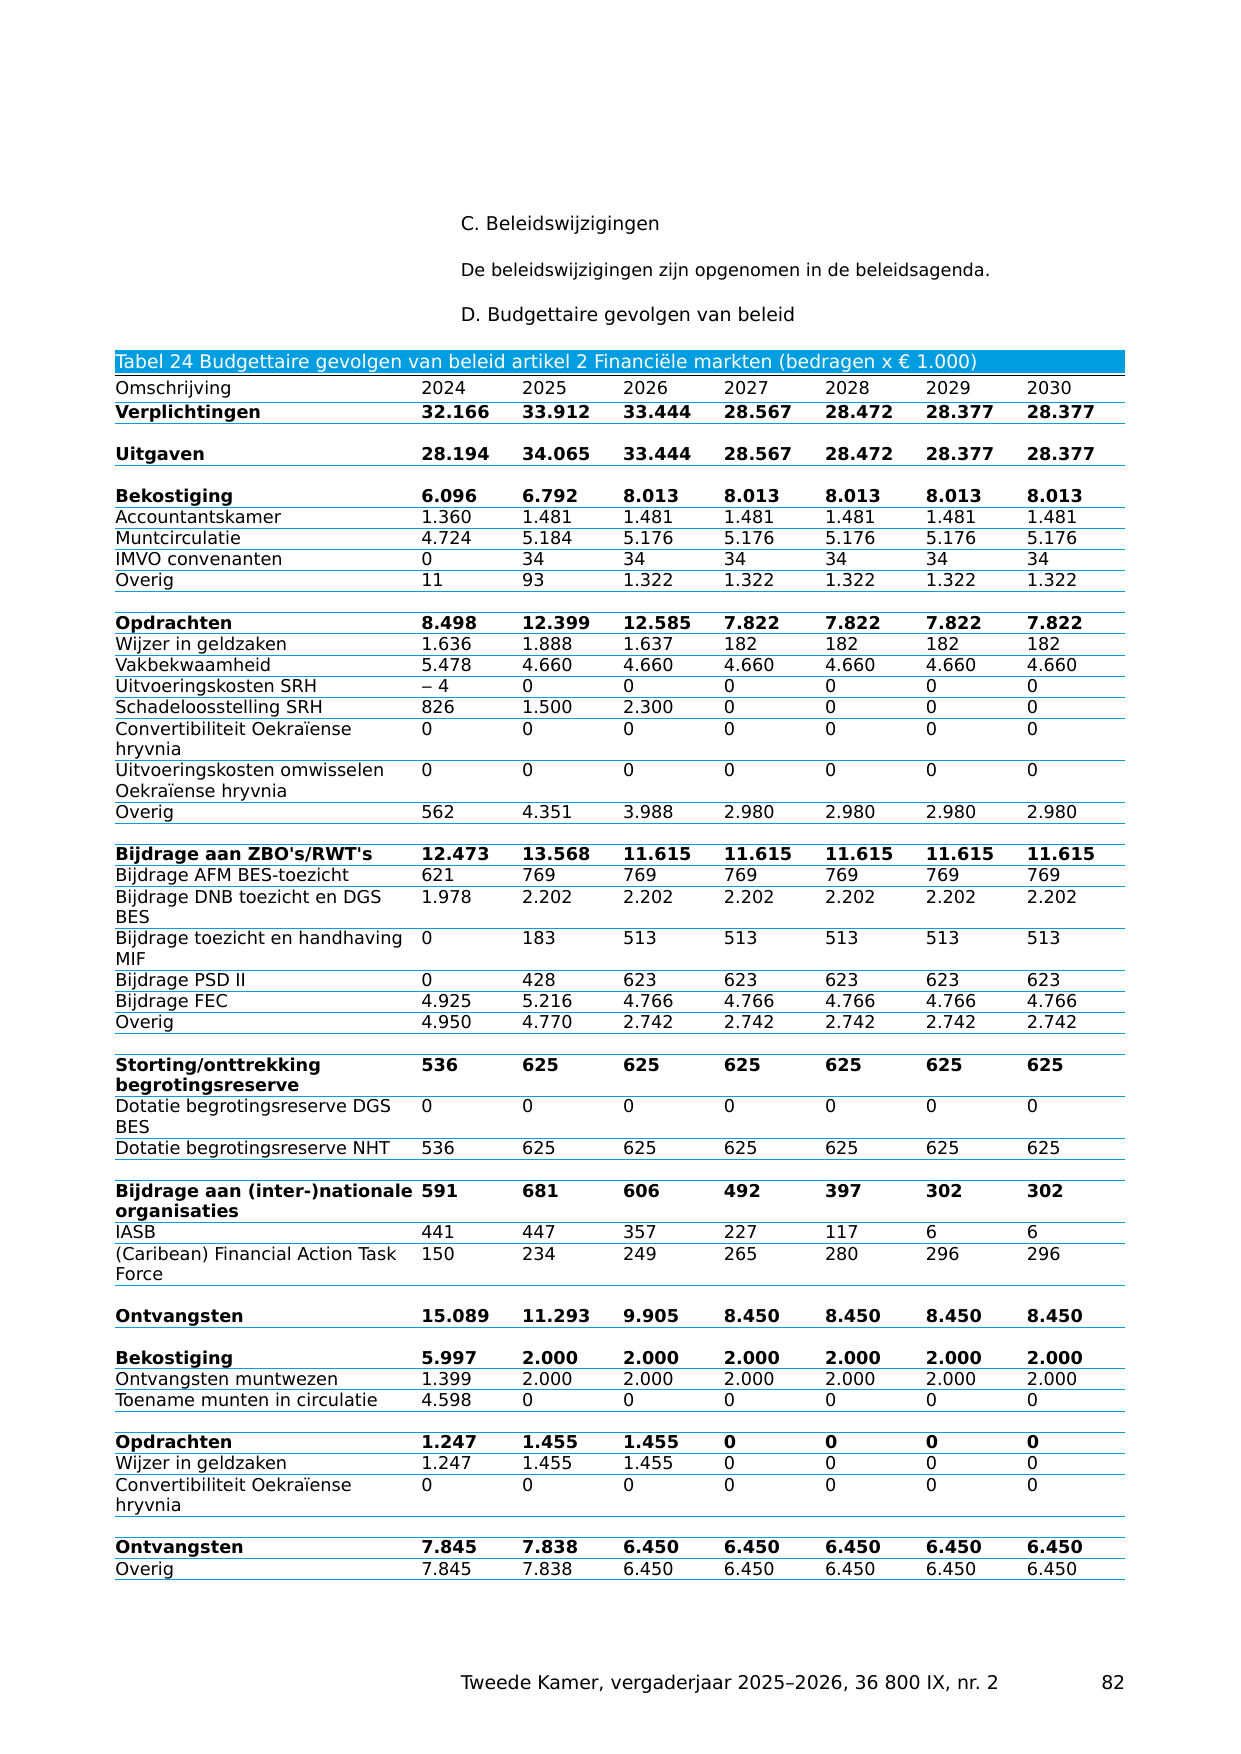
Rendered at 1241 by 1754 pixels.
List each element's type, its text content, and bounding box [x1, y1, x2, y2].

table_cell 6.096 [418, 486, 519, 506]
table_cell 2.742 [620, 1013, 721, 1033]
table_cell [418, 1412, 519, 1432]
table_cell 623 [822, 971, 923, 991]
table_cell 625 [620, 1139, 721, 1159]
table_cell 4.766 [923, 992, 1024, 1012]
table_cell 1.481 [822, 508, 923, 528]
table_cell [721, 824, 822, 844]
table_cell 2.202 [1024, 887, 1125, 928]
table_cell [418, 466, 519, 486]
table_cell Ontvangsten [115, 1306, 418, 1326]
table_cell 0 [1024, 698, 1125, 718]
text De beleidswijzigingen zijn opgenomen in de beleidsagenda. [461, 258, 1125, 281]
table_cell 28.377 [1024, 444, 1125, 465]
table_cell 34 [519, 550, 620, 570]
table_cell [822, 1412, 923, 1432]
table_cell 1.481 [620, 508, 721, 528]
table_cell 6.450 [721, 1538, 822, 1558]
table_cell 0 [923, 1390, 1024, 1411]
table_cell 606 [620, 1181, 721, 1222]
table_cell [519, 1328, 620, 1348]
table_cell 8.450 [721, 1306, 822, 1326]
table_cell 621 [418, 866, 519, 886]
table_cell 12.585 [620, 613, 721, 633]
table_cell 296 [923, 1244, 1024, 1285]
table_cell 7.845 [418, 1559, 519, 1579]
table_cell [620, 1412, 721, 1432]
table_cell 28.377 [1024, 403, 1125, 423]
table_cell Toename munten in circulatie [115, 1390, 418, 1411]
table_cell 34 [620, 550, 721, 570]
table_cell [822, 424, 923, 444]
table_cell 769 [620, 866, 721, 886]
table_cell 1.455 [620, 1454, 721, 1474]
table_cell 0 [923, 1097, 1024, 1138]
table_cell 0 [519, 719, 620, 760]
table_cell 11.615 [721, 845, 822, 865]
table_cell 2.202 [519, 887, 620, 928]
table_cell 28.567 [721, 444, 822, 465]
table_cell 7.822 [923, 613, 1024, 633]
table_cell [620, 592, 721, 612]
table_cell [418, 592, 519, 612]
table_cell 4.660 [822, 656, 923, 676]
table_cell [418, 424, 519, 444]
table_cell 0 [620, 1390, 721, 1411]
table_cell 0 [519, 1097, 620, 1138]
table_cell 4.925 [418, 992, 519, 1012]
table_cell 1.322 [822, 571, 923, 591]
table_cell 8.013 [620, 486, 721, 506]
table_cell 5.216 [519, 992, 620, 1012]
table_cell 1.322 [923, 571, 1024, 591]
table_cell Muntcirculatie [115, 529, 418, 549]
table_cell 625 [721, 1139, 822, 1159]
table_cell Bijdrage aan ZBO's/RWT's [115, 845, 418, 865]
table_cell 2.000 [519, 1348, 620, 1368]
table_cell 826 [418, 698, 519, 718]
table_cell 769 [923, 866, 1024, 886]
table_cell 2.000 [620, 1369, 721, 1389]
table_cell [519, 1517, 620, 1537]
table_cell 34 [822, 550, 923, 570]
table_cell [418, 1328, 519, 1348]
table_cell [418, 1160, 519, 1180]
table_cell 1.481 [519, 508, 620, 528]
table_cell [721, 1034, 822, 1054]
table_cell 0 [822, 1475, 923, 1516]
table_cell 1.978 [418, 887, 519, 928]
table_cell 0 [1024, 761, 1125, 801]
table_cell 625 [923, 1139, 1024, 1159]
table_cell [923, 824, 1024, 844]
table_cell 0 [721, 1454, 822, 1474]
table_cell 234 [519, 1244, 620, 1285]
table_cell 11 [418, 571, 519, 591]
table_cell [1024, 1328, 1125, 1348]
table_cell 0 [721, 677, 822, 697]
table_cell 6.450 [822, 1559, 923, 1579]
table_cell 769 [1024, 866, 1125, 886]
table_cell [620, 1034, 721, 1054]
table_cell 5.176 [721, 529, 822, 549]
table_cell [620, 424, 721, 444]
table_cell 0 [620, 1097, 721, 1138]
table_cell 0 [1024, 1390, 1125, 1411]
table_cell 8.013 [923, 486, 1024, 506]
table_cell 2.300 [620, 698, 721, 718]
table_cell [519, 1034, 620, 1054]
table_cell 1.636 [418, 634, 519, 654]
table_cell [1024, 592, 1125, 612]
table_cell 3.988 [620, 803, 721, 823]
table_cell 4.766 [822, 992, 923, 1012]
table_cell 6.450 [923, 1538, 1024, 1558]
table_cell 2026 [620, 376, 721, 402]
table_cell [1024, 466, 1125, 486]
table_cell 0 [519, 1475, 620, 1516]
table_cell 1.322 [620, 571, 721, 591]
table_cell 182 [1024, 634, 1125, 654]
table_cell 28.472 [822, 444, 923, 465]
table_cell 7.822 [1024, 613, 1125, 633]
table_cell 2.000 [620, 1348, 721, 1368]
table_cell 0 [620, 677, 721, 697]
table_cell 0 [822, 698, 923, 718]
table_cell Bijdrage PSD II [115, 971, 418, 991]
table_cell 1.455 [620, 1433, 721, 1453]
table_cell 6.450 [620, 1538, 721, 1558]
table_cell [418, 824, 519, 844]
table_cell [822, 824, 923, 844]
table_cell 0 [822, 1390, 923, 1411]
table_cell Ontvangsten muntwezen [115, 1369, 418, 1389]
title D. Budgettaire gevolgen van beleid [461, 304, 1125, 326]
table_cell 1.637 [620, 634, 721, 654]
table_cell [1024, 1160, 1125, 1180]
table_cell 0 [721, 1097, 822, 1138]
table_cell 8.450 [923, 1306, 1024, 1326]
table_cell 182 [721, 634, 822, 654]
table_cell 33.444 [620, 403, 721, 423]
table_cell 2.000 [519, 1369, 620, 1389]
table_cell [721, 1412, 822, 1432]
table_cell Bijdrage toezicht en handhaving MIF [115, 929, 418, 969]
table_cell 11.293 [519, 1306, 620, 1326]
table_cell 0 [923, 1454, 1024, 1474]
table_cell IMVO convenanten [115, 550, 418, 570]
table_cell 0 [721, 1390, 822, 1411]
table_cell [115, 1286, 418, 1306]
table_cell Bijdrage DNB toezicht en DGS BES [115, 887, 418, 928]
table_cell 4.660 [721, 656, 822, 676]
table_cell 623 [923, 971, 1024, 991]
table_cell 2.000 [1024, 1369, 1125, 1389]
table_cell [1024, 424, 1125, 444]
table_cell [923, 1286, 1024, 1306]
table_cell 0 [620, 719, 721, 760]
table_cell 182 [923, 634, 1024, 654]
table_cell 769 [519, 866, 620, 886]
table_cell 5.478 [418, 656, 519, 676]
table_cell 0 [418, 761, 519, 801]
table_cell 0 [1024, 677, 1125, 697]
table_cell 7.838 [519, 1538, 620, 1558]
table_cell 2.000 [822, 1369, 923, 1389]
table_cell 15.089 [418, 1306, 519, 1326]
table_cell 2027 [721, 376, 822, 402]
table_cell [418, 1517, 519, 1537]
table_cell 296 [1024, 1244, 1125, 1285]
table_cell 513 [822, 929, 923, 969]
table_cell [822, 1286, 923, 1306]
table_cell 625 [822, 1055, 923, 1096]
table_cell [519, 824, 620, 844]
table_cell 11.615 [822, 845, 923, 865]
table_cell Bijdrage aan (inter-)nationale organisaties [115, 1181, 418, 1222]
table_cell [923, 1328, 1024, 1348]
table_cell 625 [519, 1055, 620, 1096]
table_cell Schadeloosstelling SRH [115, 698, 418, 718]
table_cell [115, 1160, 418, 1180]
table_cell 0 [418, 1097, 519, 1138]
table_cell 0 [923, 1433, 1024, 1453]
table_cell 4.660 [1024, 656, 1125, 676]
table_cell [721, 1286, 822, 1306]
table_cell 6.450 [822, 1538, 923, 1558]
table_cell 6 [923, 1223, 1024, 1243]
table_cell [923, 466, 1024, 486]
table_cell [519, 424, 620, 444]
table_cell 7.822 [822, 613, 923, 633]
table_cell 2024 [418, 376, 519, 402]
table_cell [519, 592, 620, 612]
table_cell 536 [418, 1139, 519, 1159]
table_cell 0 [923, 1475, 1024, 1516]
table_cell 0 [923, 719, 1024, 760]
table_cell [620, 824, 721, 844]
table_cell 4.351 [519, 803, 620, 823]
table_cell Ontvangsten [115, 1538, 418, 1558]
table_cell [923, 424, 1024, 444]
table_cell 8.013 [822, 486, 923, 506]
table_cell 1.481 [1024, 508, 1125, 528]
table_cell 447 [519, 1223, 620, 1243]
table_cell [923, 1160, 1024, 1180]
table_cell 0 [418, 550, 519, 570]
table_cell 28.194 [418, 444, 519, 465]
table_cell 0 [923, 698, 1024, 718]
table_cell 4.766 [721, 992, 822, 1012]
table_cell Convertibiliteit Oekraïense hryvnia [115, 719, 418, 760]
table_cell 12.473 [418, 845, 519, 865]
table_cell 183 [519, 929, 620, 969]
table_cell [115, 1328, 418, 1348]
table_cell (Caribean) Financial Action Task Force [115, 1244, 418, 1285]
table_cell 397 [822, 1181, 923, 1222]
table_cell 1.888 [519, 634, 620, 654]
table_cell 0 [1024, 719, 1125, 760]
table_cell 0 [1024, 1475, 1125, 1516]
table_cell 2.000 [822, 1348, 923, 1368]
table_cell 0 [721, 1475, 822, 1516]
table_cell 0 [620, 761, 721, 801]
table_cell 492 [721, 1181, 822, 1222]
table_cell 623 [721, 971, 822, 991]
table_cell 4.950 [418, 1013, 519, 1033]
table_cell 2.000 [923, 1348, 1024, 1368]
table_cell 32.166 [418, 403, 519, 423]
table_cell Convertibiliteit Oekraïense hryvnia [115, 1475, 418, 1516]
table_cell [721, 424, 822, 444]
table_cell 249 [620, 1244, 721, 1285]
table_cell 2.742 [1024, 1013, 1125, 1033]
table_cell [721, 1160, 822, 1180]
table_cell 2.202 [923, 887, 1024, 928]
table_cell [1024, 1412, 1125, 1432]
table_cell 6.450 [1024, 1559, 1125, 1579]
table_cell 5.184 [519, 529, 620, 549]
table_cell [620, 1517, 721, 1537]
table_cell 0 [620, 1475, 721, 1516]
table_cell 4.766 [1024, 992, 1125, 1012]
table_cell 623 [620, 971, 721, 991]
table_cell 0 [923, 677, 1024, 697]
table_cell 0 [519, 1390, 620, 1411]
table_cell 0 [1024, 1454, 1125, 1474]
table_cell [418, 1034, 519, 1054]
table_cell 623 [1024, 971, 1125, 991]
table_cell [923, 1034, 1024, 1054]
table_cell Accountantskamer [115, 508, 418, 528]
table_cell 1.500 [519, 698, 620, 718]
table_cell 625 [620, 1055, 721, 1096]
table_cell 7.845 [418, 1538, 519, 1558]
table_cell 2.202 [620, 887, 721, 928]
table_cell [721, 592, 822, 612]
table_cell 28.472 [822, 403, 923, 423]
table_cell 0 [822, 719, 923, 760]
table_cell 11.615 [620, 845, 721, 865]
table_cell [519, 1160, 620, 1180]
table_cell 1.455 [519, 1433, 620, 1453]
table_cell [721, 466, 822, 486]
table_cell 5.176 [1024, 529, 1125, 549]
table_cell 6.450 [721, 1559, 822, 1579]
table_cell 9.905 [620, 1306, 721, 1326]
table_cell 0 [418, 1475, 519, 1516]
table_cell 2.000 [721, 1369, 822, 1389]
table_cell 1.247 [418, 1433, 519, 1453]
table_cell 12.399 [519, 613, 620, 633]
table_cell 2.000 [1024, 1348, 1125, 1368]
table_cell Bijdrage AFM BES-toezicht [115, 866, 418, 886]
table_cell Overig [115, 1559, 418, 1579]
table_cell 5.176 [822, 529, 923, 549]
table_cell 2.980 [1024, 803, 1125, 823]
table_cell 0 [418, 719, 519, 760]
table_cell Storting/onttrekking begrotingsreserve [115, 1055, 418, 1096]
table_cell [115, 1034, 418, 1054]
table_cell [923, 1517, 1024, 1537]
table_cell 8.013 [1024, 486, 1125, 506]
table_cell 0 [822, 1433, 923, 1453]
table_cell 8.013 [721, 486, 822, 506]
table_cell 513 [923, 929, 1024, 969]
table_cell [115, 1412, 418, 1432]
table_cell [519, 466, 620, 486]
table_cell 7.838 [519, 1559, 620, 1579]
table_cell [115, 466, 418, 486]
table_cell 6.450 [620, 1559, 721, 1579]
table_cell 182 [822, 634, 923, 654]
table_cell 8.450 [822, 1306, 923, 1326]
table_cell 2.742 [721, 1013, 822, 1033]
table_cell 117 [822, 1223, 923, 1243]
table_cell 0 [721, 1433, 822, 1453]
table_cell Uitgaven [115, 444, 418, 465]
table_cell 28.567 [721, 403, 822, 423]
table_cell 5.997 [418, 1348, 519, 1368]
table_cell 265 [721, 1244, 822, 1285]
table_cell 2.980 [822, 803, 923, 823]
table_cell 2.742 [822, 1013, 923, 1033]
table_cell 0 [519, 761, 620, 801]
table_cell 28.377 [923, 444, 1024, 465]
table_cell [822, 1517, 923, 1537]
table_cell [822, 1034, 923, 1054]
table_cell [115, 592, 418, 612]
table_cell 1.399 [418, 1369, 519, 1389]
table_cell 4.598 [418, 1390, 519, 1411]
table_cell Omschrijving [115, 376, 418, 402]
table_cell [620, 466, 721, 486]
table_cell 1.481 [721, 508, 822, 528]
table_cell [620, 1328, 721, 1348]
table_cell Wijzer in geldzaken [115, 1454, 418, 1474]
table_cell 2.000 [721, 1348, 822, 1368]
table_cell 2.202 [721, 887, 822, 928]
table_cell Overig [115, 1013, 418, 1033]
table_cell 6 [1024, 1223, 1125, 1243]
table_cell 13.568 [519, 845, 620, 865]
table_cell 769 [721, 866, 822, 886]
table_cell [721, 1328, 822, 1348]
table_cell 6.792 [519, 486, 620, 506]
table_cell 0 [519, 677, 620, 697]
table_cell 33.444 [620, 444, 721, 465]
table_cell 625 [822, 1139, 923, 1159]
table_cell 0 [1024, 1097, 1125, 1138]
table_cell 591 [418, 1181, 519, 1222]
table_cell [115, 424, 418, 444]
table_cell Bekostiging [115, 486, 418, 506]
table_cell 1.455 [519, 1454, 620, 1474]
table_cell 2025 [519, 376, 620, 402]
table_cell 4.724 [418, 529, 519, 549]
table_cell 0 [923, 761, 1024, 801]
table_cell 0 [822, 1097, 923, 1138]
table_cell 513 [1024, 929, 1125, 969]
table_cell 28.377 [923, 403, 1024, 423]
table_cell [519, 1412, 620, 1432]
table_cell 2.980 [721, 803, 822, 823]
table_cell Dotatie begrotingsreserve DGS BES [115, 1097, 418, 1138]
table_cell 302 [923, 1181, 1024, 1222]
table_cell 2.980 [923, 803, 1024, 823]
table_cell 11.615 [1024, 845, 1125, 865]
table_cell 11.615 [923, 845, 1024, 865]
table_cell 769 [822, 866, 923, 886]
table_cell 4.660 [519, 656, 620, 676]
table_cell [822, 466, 923, 486]
table_cell 0 [721, 719, 822, 760]
table_cell 227 [721, 1223, 822, 1243]
table_cell Vakbekwaamheid [115, 656, 418, 676]
table_cell [620, 1286, 721, 1306]
table_cell 0 [822, 1454, 923, 1474]
table_cell [115, 824, 418, 844]
table_cell [923, 1412, 1024, 1432]
table_cell [519, 1286, 620, 1306]
table_cell 34 [721, 550, 822, 570]
table_cell 625 [923, 1055, 1024, 1096]
table_cell 2.742 [923, 1013, 1024, 1033]
table_cell [822, 1328, 923, 1348]
table_cell 93 [519, 571, 620, 591]
table_cell [923, 592, 1024, 612]
table_cell Bijdrage FEC [115, 992, 418, 1012]
table_cell 8.450 [1024, 1306, 1125, 1326]
table_cell [822, 592, 923, 612]
table_cell [1024, 1034, 1125, 1054]
table_cell 681 [519, 1181, 620, 1222]
table_cell 1.322 [1024, 571, 1125, 591]
title C. Beleidswijzigingen [461, 213, 1125, 235]
table_cell Bekostiging [115, 1348, 418, 1368]
table_cell Uitvoeringskosten SRH [115, 677, 418, 697]
table_cell 34 [1024, 550, 1125, 570]
table_cell 513 [721, 929, 822, 969]
table_cell 428 [519, 971, 620, 991]
table_cell 1.247 [418, 1454, 519, 1474]
table_cell 2028 [822, 376, 923, 402]
table_cell 513 [620, 929, 721, 969]
table_cell 357 [620, 1223, 721, 1243]
table_cell 2029 [923, 376, 1024, 402]
table_cell 2030 [1024, 376, 1125, 402]
table_cell 5.176 [620, 529, 721, 549]
table_cell [1024, 1517, 1125, 1537]
table_cell 1.360 [418, 508, 519, 528]
table_cell 4.770 [519, 1013, 620, 1033]
table_cell Uitvoeringskosten omwisselen Oekraïense hryvnia [115, 761, 418, 801]
table_cell 7.822 [721, 613, 822, 633]
table_cell Verplichtingen [115, 403, 418, 423]
table_cell 8.498 [418, 613, 519, 633]
table_cell 0 [721, 761, 822, 801]
table_cell ‒ 4 [418, 677, 519, 697]
table_cell 625 [721, 1055, 822, 1096]
table_cell 150 [418, 1244, 519, 1285]
table_cell 2.000 [923, 1369, 1024, 1389]
table_cell 625 [1024, 1055, 1125, 1096]
table_cell 0 [1024, 1433, 1125, 1453]
table_cell 1.322 [721, 571, 822, 591]
table_cell 33.912 [519, 403, 620, 423]
table_cell 6.450 [923, 1559, 1024, 1579]
table_cell 0 [822, 761, 923, 801]
table_cell [418, 1286, 519, 1306]
table_cell 4.766 [620, 992, 721, 1012]
table_cell 2.202 [822, 887, 923, 928]
table_cell [721, 1517, 822, 1537]
table_cell 562 [418, 803, 519, 823]
table_cell Opdrachten [115, 613, 418, 633]
table_cell [1024, 1286, 1125, 1306]
table_cell Overig [115, 571, 418, 591]
table_cell 0 [721, 698, 822, 718]
table_cell Wijzer in geldzaken [115, 634, 418, 654]
table_cell 536 [418, 1055, 519, 1096]
table_cell [1024, 824, 1125, 844]
table_cell 4.660 [923, 656, 1024, 676]
table_cell Dotatie begrotingsreserve NHT [115, 1139, 418, 1159]
table_cell Opdrachten [115, 1433, 418, 1453]
table_cell 0 [822, 677, 923, 697]
table_cell [620, 1160, 721, 1180]
table_cell 0 [418, 971, 519, 991]
table_cell 34.065 [519, 444, 620, 465]
table_cell [115, 1517, 418, 1537]
table_cell 441 [418, 1223, 519, 1243]
table_cell 34 [923, 550, 1024, 570]
table_cell [822, 1160, 923, 1180]
table_cell 302 [1024, 1181, 1125, 1222]
table_cell 0 [418, 929, 519, 969]
table_cell Overig [115, 803, 418, 823]
table_cell 625 [1024, 1139, 1125, 1159]
table_cell 625 [519, 1139, 620, 1159]
table_cell 6.450 [1024, 1538, 1125, 1558]
table_cell 5.176 [923, 529, 1024, 549]
table_cell 280 [822, 1244, 923, 1285]
table_cell 4.660 [620, 656, 721, 676]
table_cell IASB [115, 1223, 418, 1243]
table_cell 1.481 [923, 508, 1024, 528]
